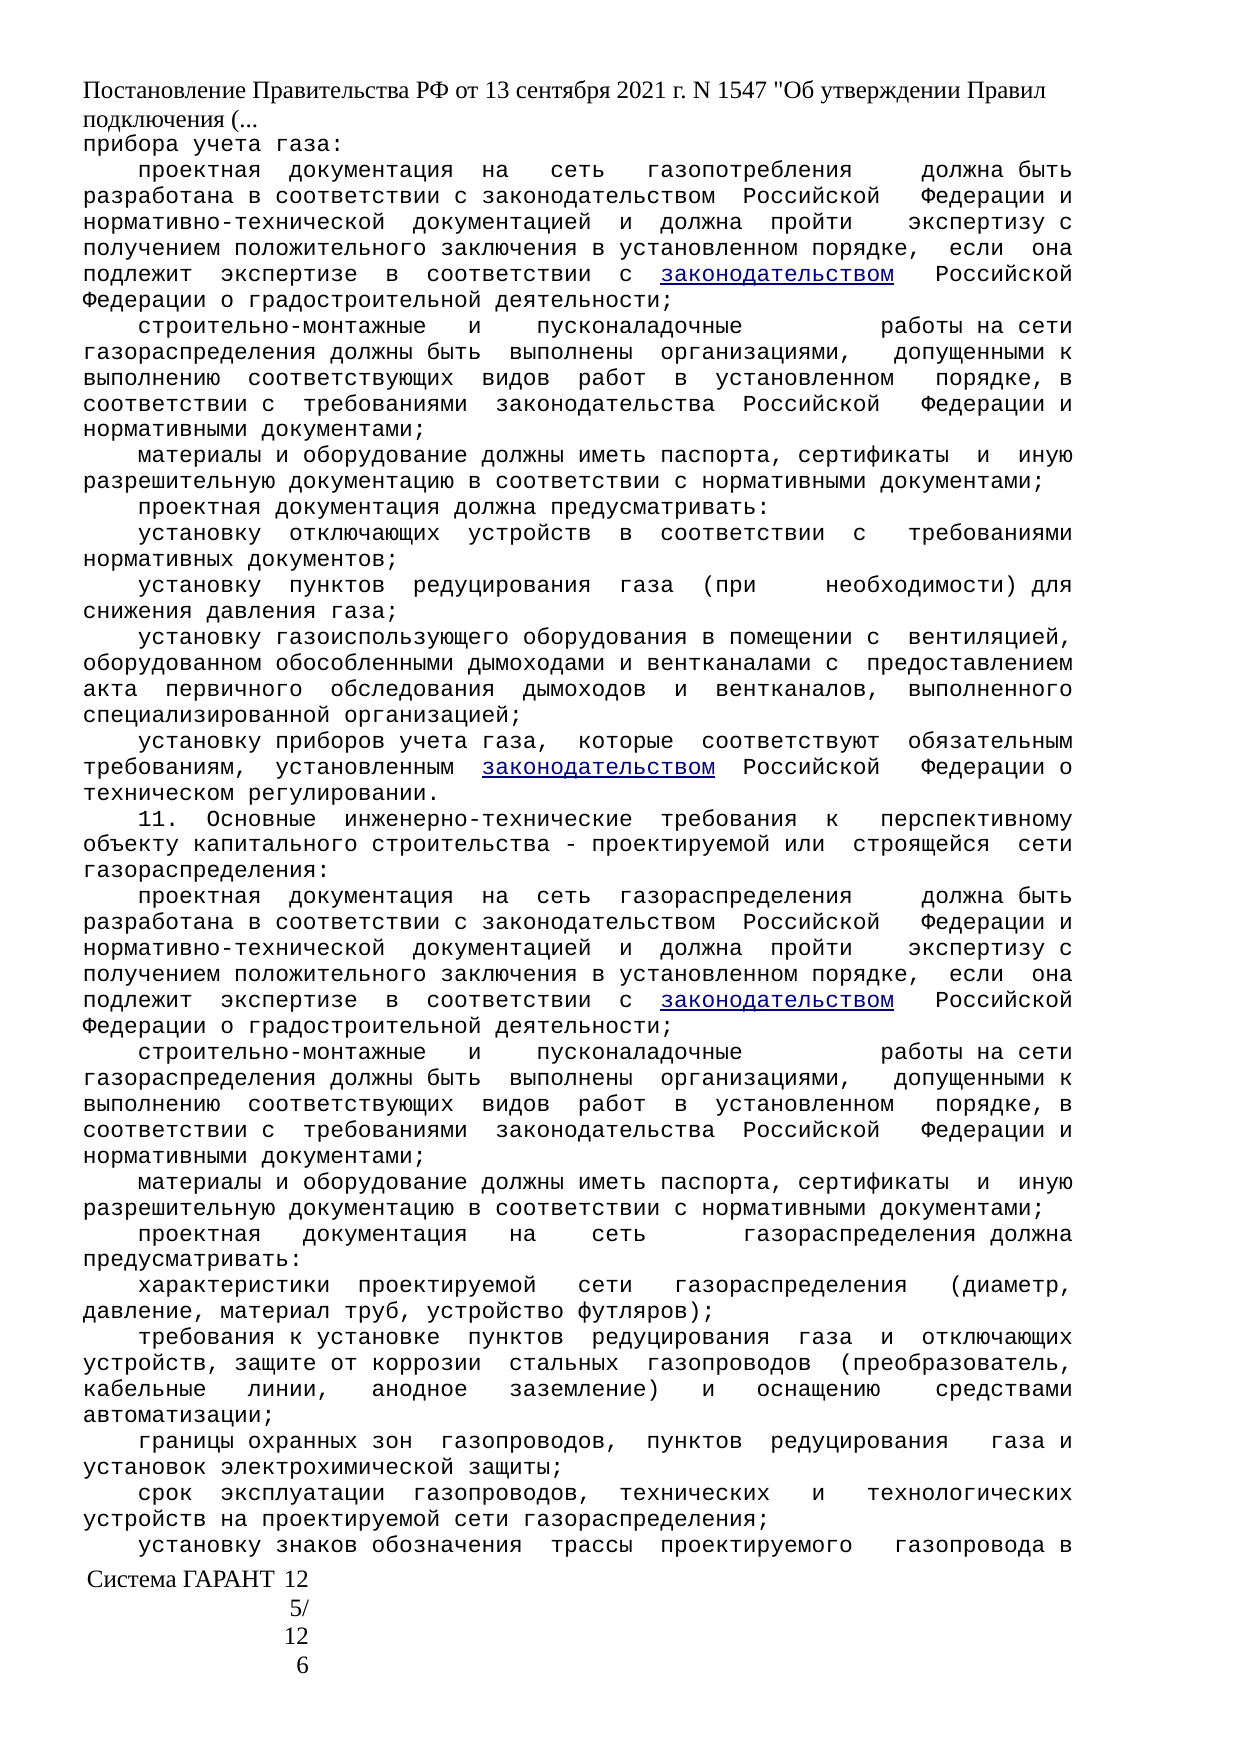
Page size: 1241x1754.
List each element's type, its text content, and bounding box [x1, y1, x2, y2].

text устройств на проектируемой сети газораспределения; [83, 1507, 1157, 1533]
text установку газоиспользующего оборудования в помещении с вентиляцией, [83, 625, 1157, 651]
text установку отключающих устройств в соответствии с требованиями [83, 522, 1157, 547]
text техническом регулировании. [83, 781, 1157, 807]
text разрешительную документацию в соответствии с нормативными документами; [83, 470, 1157, 496]
text строительно-монтажные и пусконаладочные работы на сети [83, 314, 1157, 340]
text материалы и оборудование должны иметь паспорта, сертификаты и иную [83, 444, 1157, 470]
text установку приборов учета газа, которые соответствуют обязательным [83, 729, 1157, 755]
text разработана в соответствии с законодательством Российской Федерации и [83, 184, 1157, 210]
text специализированной организацией; [83, 703, 1157, 729]
text акта первичного обследования дымоходов и вентканалов, выполненного [83, 677, 1157, 703]
text требованиям, установленным законодательством Российской Федерации о [83, 755, 1157, 781]
text установку знаков обозначения трассы проектируемого газопровода в [83, 1533, 1157, 1559]
text газораспределения должны быть выполнены организациями, допущенными к [83, 1066, 1157, 1092]
text получением положительного заключения в установленном порядке, если она [83, 962, 1157, 988]
text установок электрохимической защиты; [83, 1455, 1157, 1481]
text нормативно-технической документацией и должна пройти экспертизу с [83, 937, 1157, 962]
text объекту капитального строительства - проектируемой или строящейся сети [83, 833, 1157, 859]
text выполнению соответствующих видов работ в установленном порядке, в [83, 366, 1157, 392]
text подлежит экспертизе в соответствии с законодательством Российской [83, 988, 1157, 1014]
text соответствии с требованиями законодательства Российской Федерации и [83, 392, 1157, 418]
text границы охранных зон газопроводов, пунктов редуцирования газа и [83, 1429, 1157, 1455]
text газораспределения: [83, 859, 1157, 885]
text материалы и оборудование должны иметь паспорта, сертификаты и иную [83, 1170, 1157, 1196]
text получением положительного заключения в установленном порядке, если она [83, 236, 1157, 262]
text проектная документация должна предусматривать: [83, 496, 1157, 522]
text Федерации о градостроительной деятельности; [83, 1014, 1157, 1040]
text характеристики проектируемой сети газораспределения (диаметр, [83, 1274, 1157, 1300]
text 11. Основные инженерно-технические требования к перспективному [83, 807, 1157, 833]
text проектная документация на сеть газораспределения должна [83, 1222, 1157, 1248]
text проектная документация на сеть газораспределения должна быть [83, 885, 1157, 911]
text нормативными документами; [83, 1144, 1157, 1170]
text соответствии с требованиями законодательства Российской Федерации и [83, 1118, 1157, 1144]
text оборудованном обособленными дымоходами и вентканалами с предоставлением [83, 651, 1157, 677]
text автоматизации; [83, 1403, 1157, 1429]
text строительно-монтажные и пусконаладочные работы на сети [83, 1040, 1157, 1066]
text газораспределения должны быть выполнены организациями, допущенными к [83, 340, 1157, 366]
text снижения давления газа; [83, 599, 1157, 625]
text разрешительную документацию в соответствии с нормативными документами; [83, 1196, 1157, 1222]
text проектная документация на сеть газопотребления должна быть [83, 158, 1157, 184]
text предусматривать: [83, 1248, 1157, 1274]
text требования к установке пунктов редуцирования газа и отключающих [83, 1326, 1157, 1352]
text установку пунктов редуцирования газа (при необходимости) для [83, 573, 1157, 599]
text кабельные линии, анодное заземление) и оснащению средствами [83, 1377, 1157, 1403]
text срок эксплуатации газопроводов, технических и технологических [83, 1481, 1157, 1507]
text устройств, защите от коррозии стальных газопроводов (преобразователь, [83, 1352, 1157, 1377]
text нормативными документами; [83, 418, 1157, 444]
text нормативных документов; [83, 547, 1157, 573]
text давление, материал труб, устройство футляров); [83, 1300, 1157, 1326]
text нормативно-технической документацией и должна пройти экспертизу с [83, 210, 1157, 236]
text Федерации о градостроительной деятельности; [83, 288, 1157, 314]
text разработана в соответствии с законодательством Российской Федерации и [83, 911, 1157, 937]
text выполнению соответствующих видов работ в установленном порядке, в [83, 1092, 1157, 1118]
text прибора учета газа: [83, 132, 1157, 158]
text подлежит экспертизе в соответствии с законодательством Российской [83, 262, 1157, 288]
